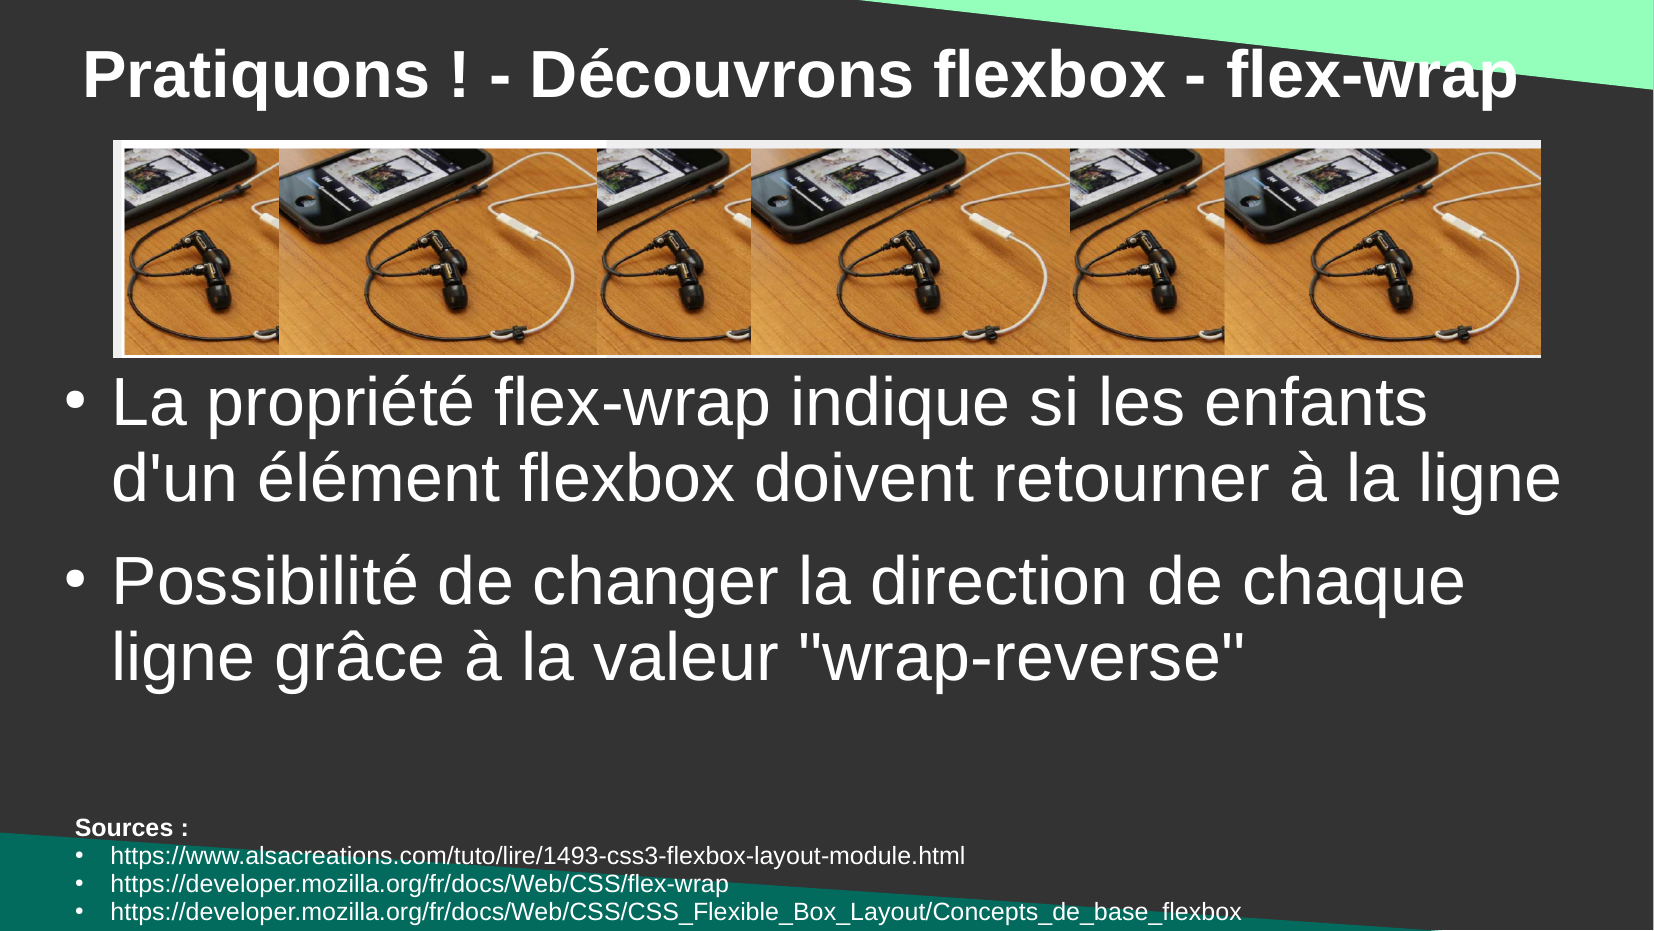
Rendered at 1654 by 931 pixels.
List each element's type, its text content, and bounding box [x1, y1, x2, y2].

list La propriété flex-wrap indique si les enfants d'un élément flexbox doivent retourner à la ligne Possibilité de changer la direction de chaque ligne grâce à la valeur "wrap-reverse" [47, 363, 1571, 709]
title Pratiquons ! - Découvrons flexbox - flex-wrap [82, 37, 1630, 112]
picture [113, 140, 1541, 358]
text_box [858, 0, 1654, 90]
text_box Sources : https://www.alsacreations.com/tuto/lire/1493-css3-flexbox-layout-module.html https://developer.mozilla.org/fr/docs/Web/CSS/flex-wrap https://developer.mozilla.org/fr/docs/Web/CSS/CSS_Flexible_Box_Layout/Concepts_de_base_flexbox [60, 806, 1546, 931]
